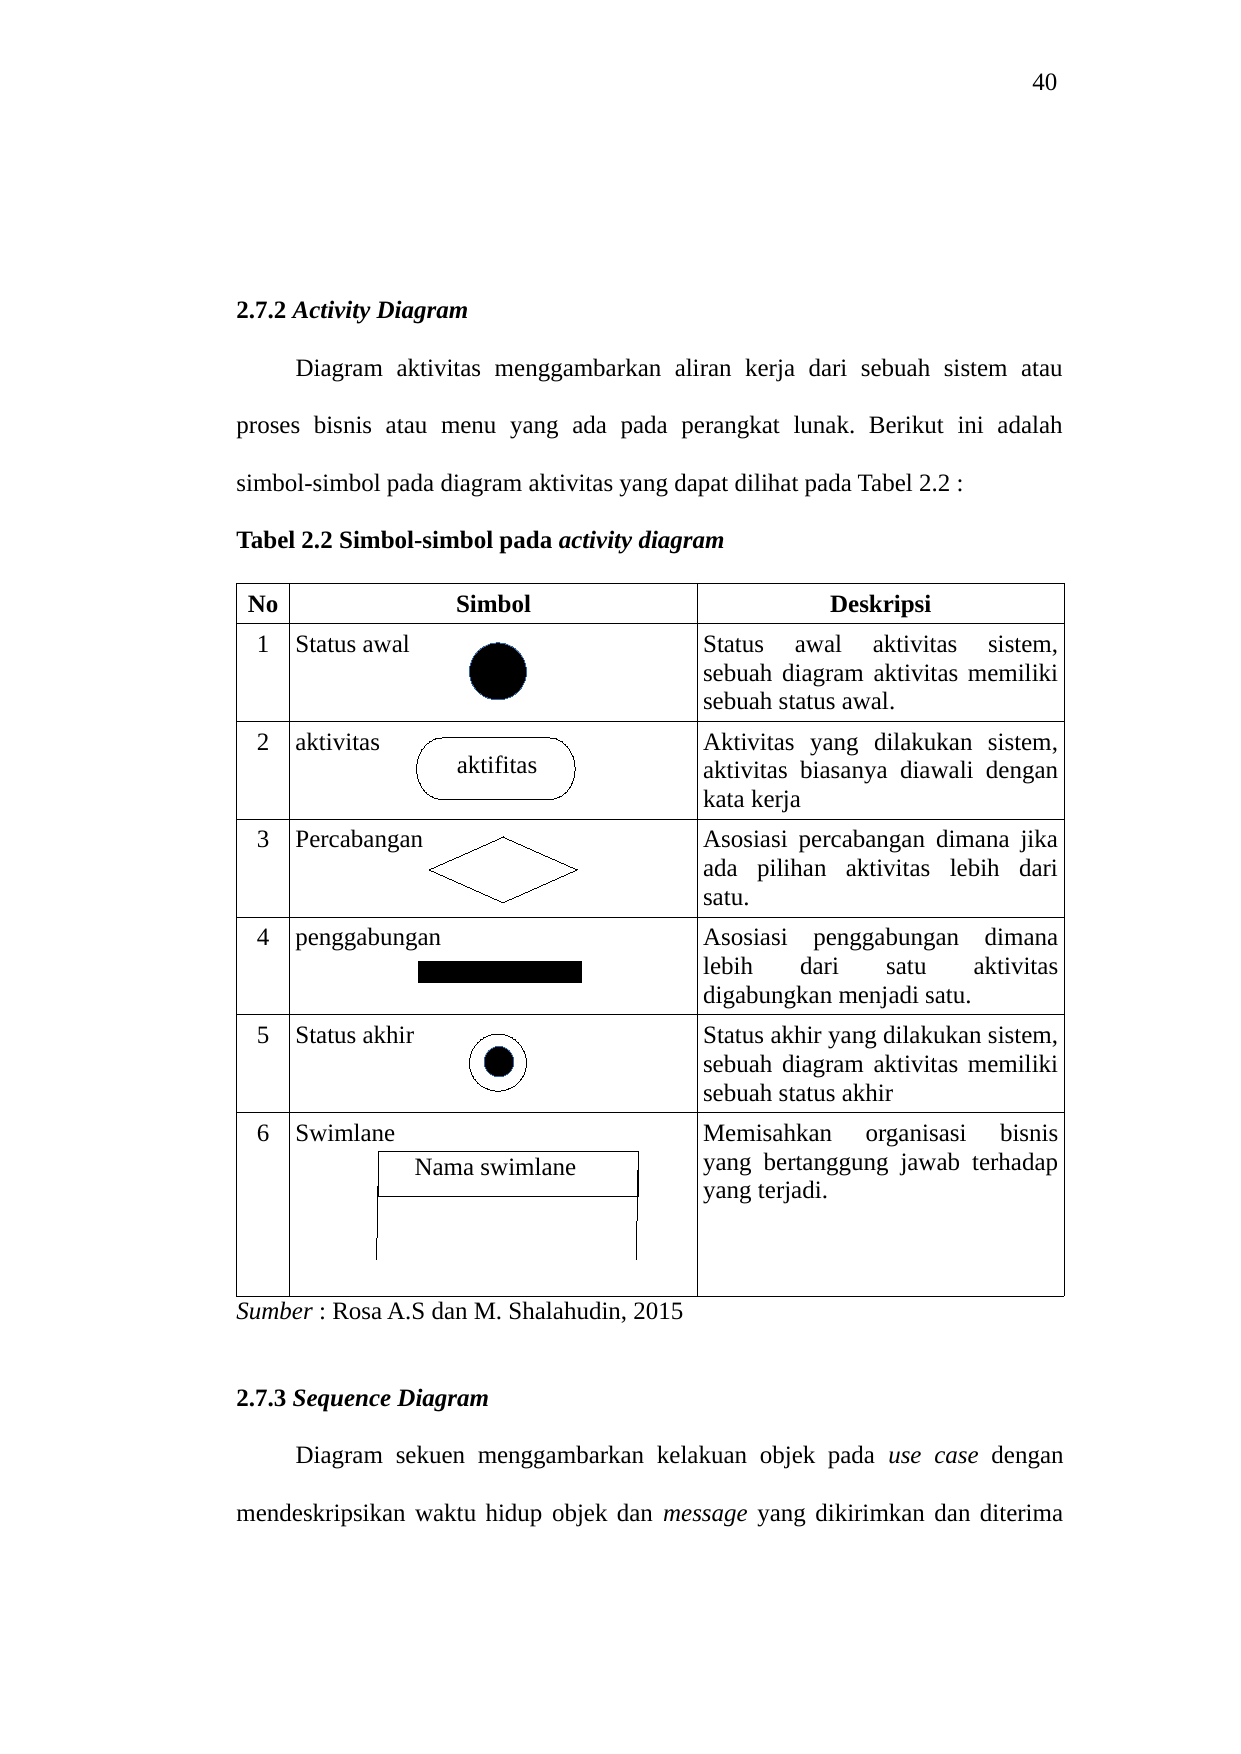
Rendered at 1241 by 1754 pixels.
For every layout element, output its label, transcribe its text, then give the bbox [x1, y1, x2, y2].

text Sumber : Rosa A.S dan M. Shalahudin, 2015 [236, 1297, 1063, 1325]
table_header Simbol [290, 584, 697, 623]
table_cell Status awal [290, 624, 697, 721]
table_cell Percabangan [290, 820, 697, 917]
table_cell Status akhir yang dilakukan sistem, sebuah diagram aktivitas memiliki sebuah status akhir [698, 1015, 1064, 1112]
table_header No [237, 584, 289, 623]
subtitle 2.7.2 Activity Diagram [236, 295, 1063, 324]
table_cell 2 [237, 722, 289, 819]
table_cell Swimlane [290, 1113, 697, 1296]
table_cell Aktivitas yang dilakukan sistem, aktivitas biasanya diawali dengan kata kerja [698, 722, 1064, 819]
table_cell Memisahkan organisasi bisnis yang bertanggung jawab terhadap yang terjadi. [698, 1113, 1064, 1296]
table_header Deskripsi [698, 584, 1064, 623]
text Tabel 2.2 Simbol-simbol pada activity diagram [236, 525, 1063, 554]
table_cell penggabungan [290, 918, 697, 1014]
text Diagram aktivitas menggambarkan aliran kerja dari sebuah sistem atau proses bisnis atau menu yang ada pada perangkat lunak. Berikut ini adalah simbol-simbol pada diagram aktivitas yang dapat dilihat pada Tabel 2.2 : [236, 353, 1063, 497]
table_cell Asosiasi percabangan dimana jika ada pilihan aktivitas lebih dari satu. [698, 820, 1064, 917]
table_cell aktivitas [290, 722, 697, 819]
table_cell Status akhir [290, 1015, 697, 1112]
table_cell 5 [237, 1015, 289, 1112]
table_cell 3 [237, 820, 289, 917]
table_cell Status awal aktivitas sistem, sebuah diagram aktivitas memiliki sebuah status awal. [698, 624, 1064, 721]
subtitle 2.7.3 Sequence Diagram [236, 1383, 1063, 1411]
table_cell 1 [237, 624, 289, 721]
table_cell 6 [237, 1113, 289, 1296]
table_cell 4 [237, 918, 289, 1014]
text Diagram sekuen menggambarkan kelakuan objek pada use case dengan mendeskripsikan waktu hidup objek dan message yang dikirimkan dan diterima [236, 1440, 1063, 1526]
table_cell Asosiasi penggabungan dimana lebih dari satu aktivitas digabungkan menjadi satu. [698, 918, 1064, 1014]
